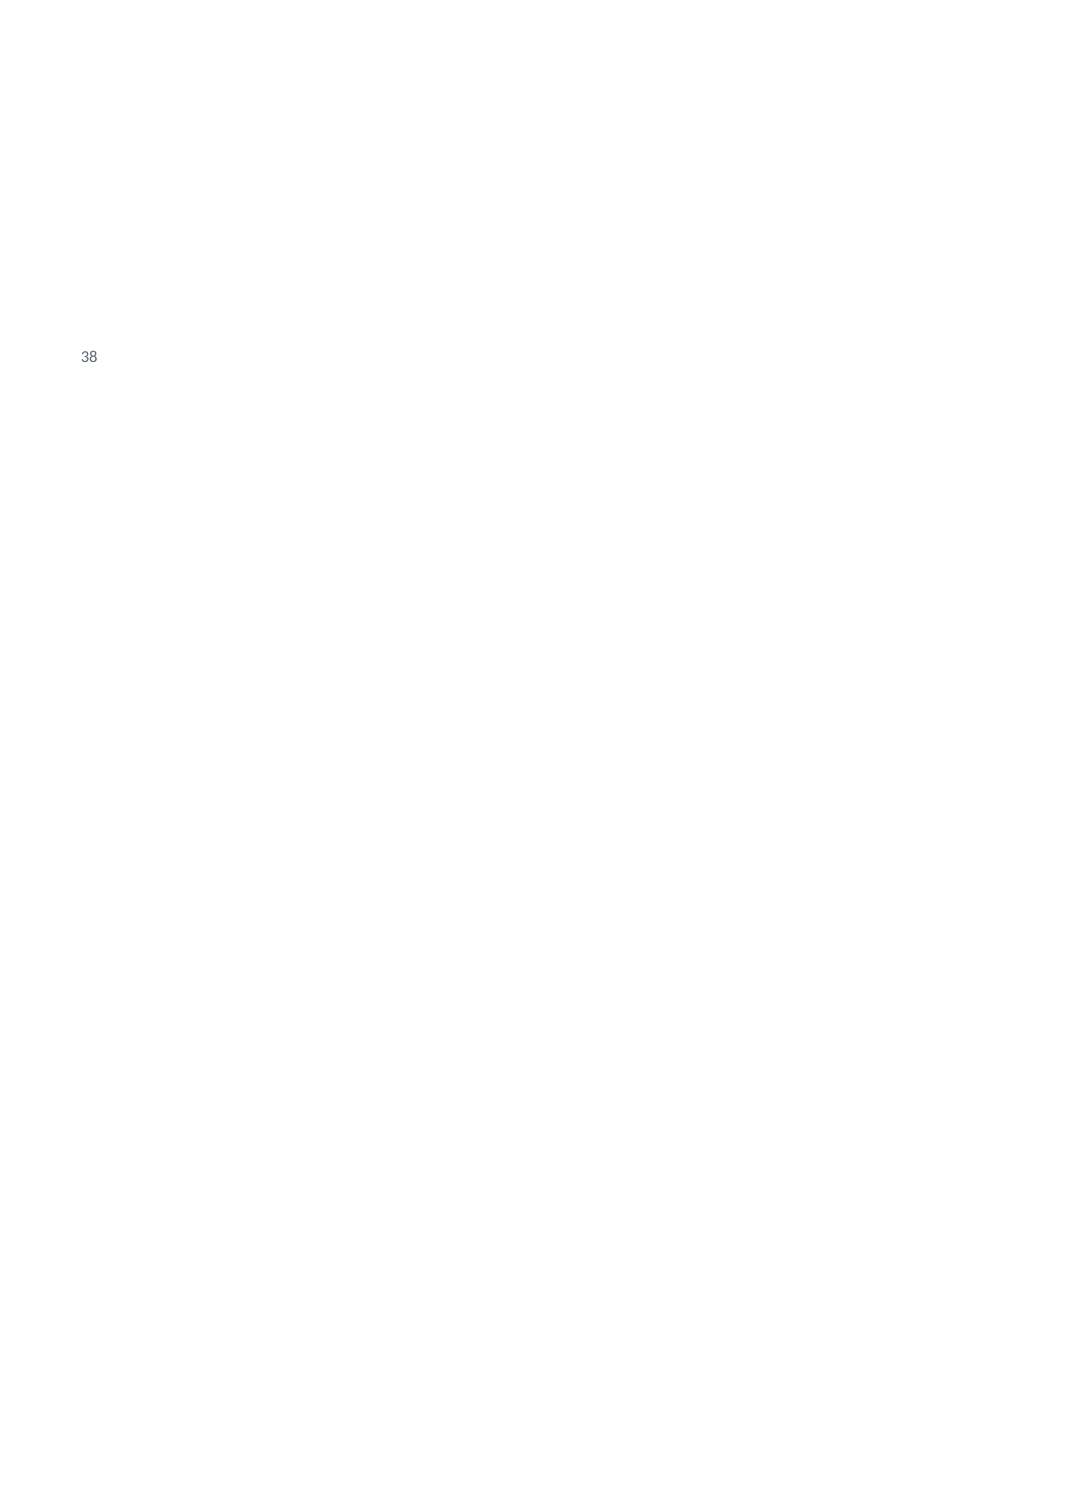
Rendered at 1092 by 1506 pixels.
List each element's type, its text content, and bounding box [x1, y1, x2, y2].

text 38 [81, 346, 1023, 366]
